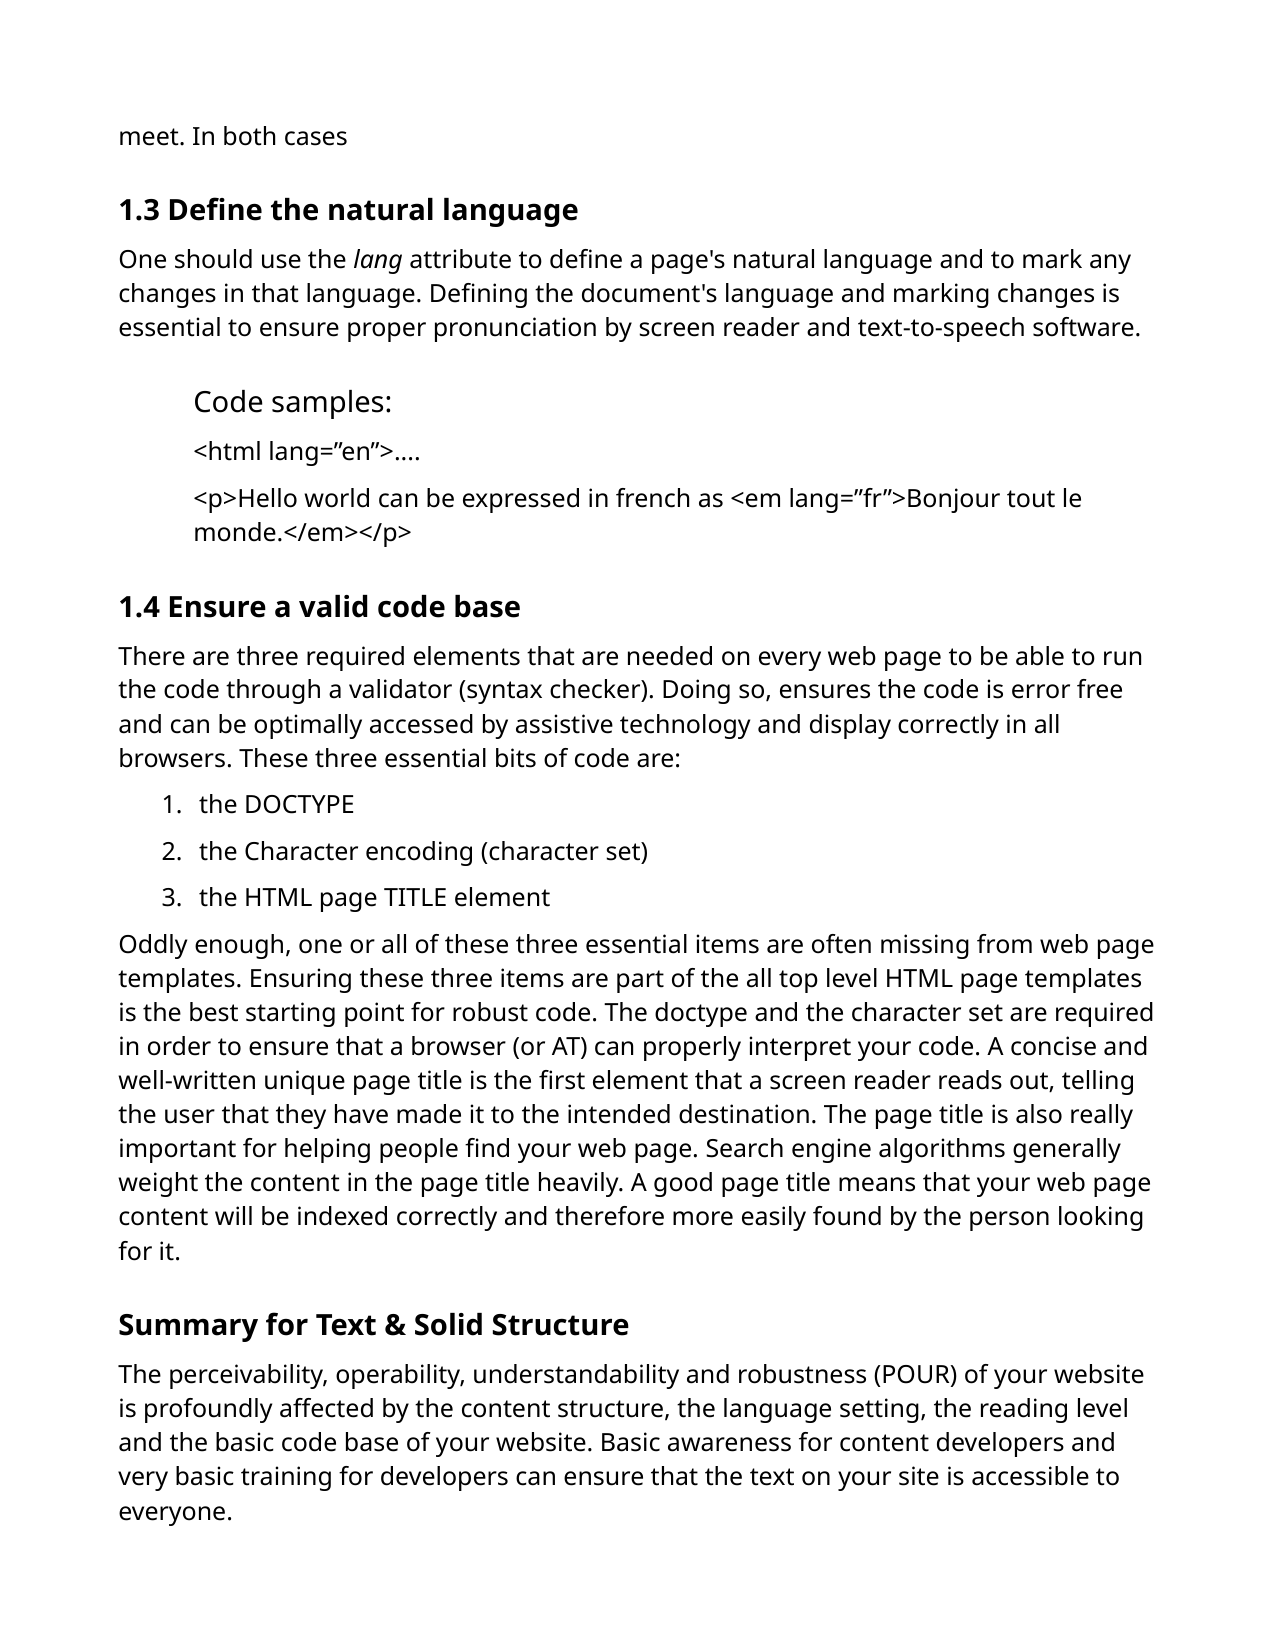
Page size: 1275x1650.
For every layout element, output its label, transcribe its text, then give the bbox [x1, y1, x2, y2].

text There are three required elements that are needed on every web page to be able to run the code through a validator (syntax checker). Doing so, ensures the code is error free and can be optimally accessed by assistive technology and display correctly in all browsers. These three essential bits of code are: [118, 638, 1157, 774]
list <p>Hello world can be expressed in french as <em lang=”fr”>Bonjour tout le monde.</em></p> [156, 480, 1157, 548]
subtitle Summary for Text & Solid Structure [118, 1305, 1157, 1344]
text meet. In both cases [118, 118, 1157, 152]
subtitle Code samples: [156, 382, 1157, 421]
subtitle 1.3 Define the natural language [118, 190, 1157, 229]
list <html lang=”en”>.... [156, 434, 1157, 468]
list the Character encoding (character set) [161, 833, 1157, 867]
subtitle 1.4 Ensure a valid code base [118, 586, 1157, 626]
text Oddly enough, one or all of these three essential items are often missing from web page templates. Ensuring these three items are part of the all top level HTML page templates is the best starting point for robust code. The doctype and the character set are required in order to ensure that a browser (or AT) can properly interpret your code. A concise and well-written unique page title is the first element that a screen reader reads out, telling the user that they have made it to the intended destination. The page title is also really important for helping people find your web page. Search engine algorithms generally weight the content in the page title heavily. A good page title means that your web page content will be indexed correctly and therefore more easily found by the person looking for it. [118, 927, 1157, 1267]
list the HTML page TITLE element [161, 880, 1157, 914]
text One should use the lang attribute to define a page's natural language and to mark any changes in that language. Defining the document's language and marking changes is essential to ensure proper pronunciation by screen reader and text-to-speech software. [118, 242, 1157, 344]
list the DOCTYPE [161, 787, 1157, 821]
text The perceivability, operability, understandability and robustness (POUR) of your website is profoundly affected by the content structure, the language setting, the reading level and the basic code base of your website. Basic awareness for content developers and very basic training for developers can ensure that the text on your site is accessible to everyone. [118, 1357, 1157, 1527]
